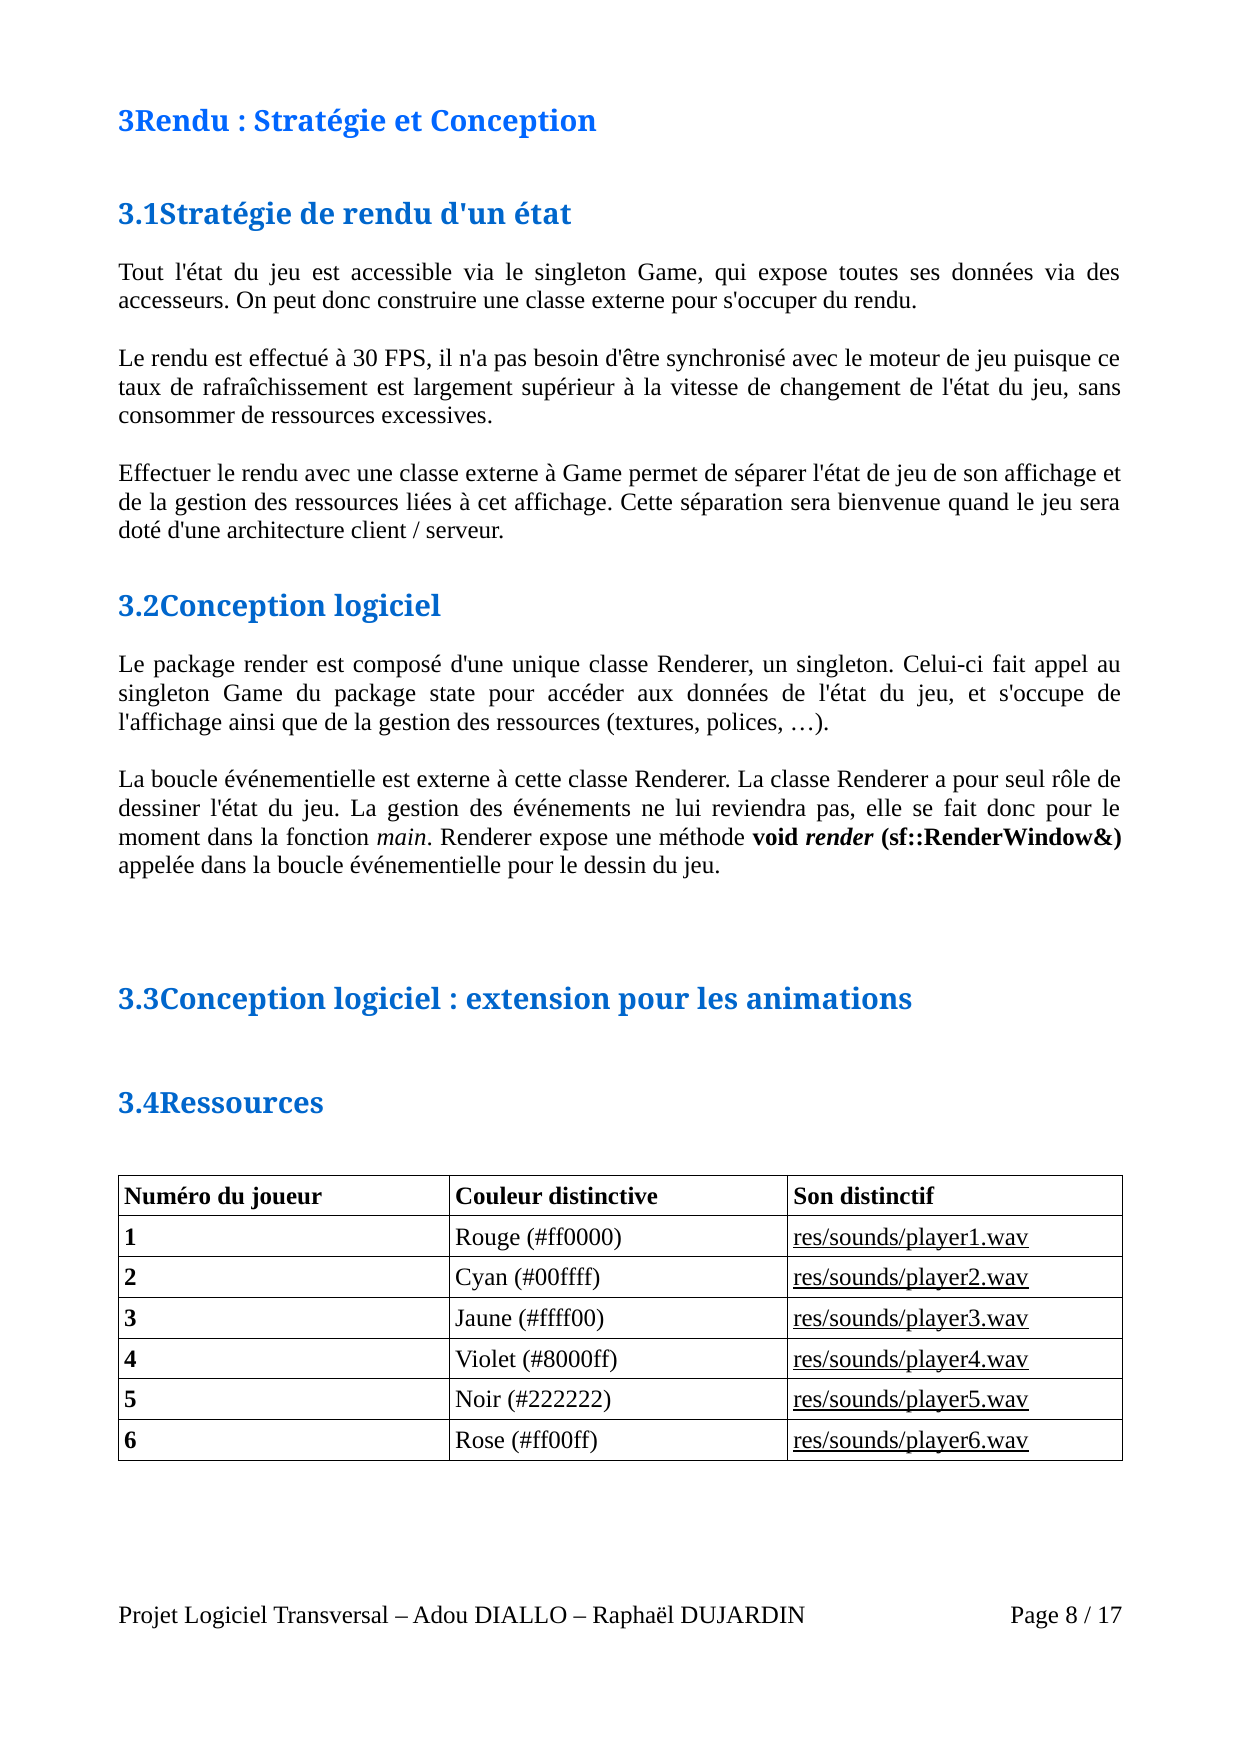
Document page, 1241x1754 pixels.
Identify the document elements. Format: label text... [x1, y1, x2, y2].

table_cell Rouge (#ff0000) [450, 1216, 787, 1256]
table_cell Violet (#8000ff) [450, 1339, 787, 1378]
table_cell res/sounds/player2.wav [788, 1257, 1122, 1297]
table_cell res/sounds/player1.wav [788, 1216, 1122, 1256]
text Tout l'état du jeu est accessible via le singleton Game, qui expose toutes ses données via des accesseurs. On peut donc construire une classe externe pour s'occuper du rendu. [118, 257, 1122, 314]
table_cell Noir (#222222) [450, 1379, 787, 1419]
subtitle Conception logiciel : extension pour les animations [118, 978, 1122, 1018]
subtitle Stratégie de rendu d'un état [118, 193, 1122, 233]
table_cell res/sounds/player4.wav [788, 1339, 1122, 1378]
table_header Numéro du joueur [119, 1176, 449, 1215]
table_cell 2 [119, 1257, 449, 1297]
table_cell 4 [119, 1339, 449, 1378]
text Effectuer le rendu avec une classe externe à Game permet de séparer l'état de jeu de son affichage et de la gestion des ressources liées à cet affichage. Cette séparation sera bienvenue quand le jeu sera doté d'une architecture client / serveur. [118, 458, 1122, 544]
table_cell 5 [119, 1379, 449, 1419]
table_header Son distinctif [788, 1176, 1122, 1215]
table_cell res/sounds/player3.wav [788, 1298, 1122, 1338]
table_cell res/sounds/player5.wav [788, 1379, 1122, 1419]
subtitle Ressources [118, 1083, 1122, 1122]
table_header Couleur distinctive [450, 1176, 787, 1215]
table_cell 6 [119, 1420, 449, 1460]
table_cell Cyan (#00ffff) [450, 1257, 787, 1297]
table_cell 1 [119, 1216, 449, 1256]
text La boucle événementielle est externe à cette classe Renderer. La classe Renderer a pour seul rôle de dessiner l'état du jeu. La gestion des événements ne lui reviendra pas, elle se fait donc pour le moment dans la fonction main. Renderer expose une méthode void render (sf::RenderWindow&) appelée dans la boucle événementielle pour le dessin du jeu. [118, 764, 1122, 879]
text Le package render est composé d'une unique classe Renderer, un singleton. Celui-ci fait appel au singleton Game du package state pour accéder aux données de l'état du jeu, et s'occupe de l'affichage ainsi que de la gestion des ressources (textures, polices, …). [118, 649, 1122, 735]
table_cell res/sounds/player6.wav [788, 1420, 1122, 1460]
table_cell Jaune (#ffff00) [450, 1298, 787, 1338]
text Le rendu est effectué à 30 FPS, il n'a pas besoin d'être synchronisé avec le moteur de jeu puisque ce taux de rafraîchissement est largement supérieur à la vitesse de changement de l'état du jeu, sans consommer de ressources excessives. [118, 343, 1122, 429]
table_cell 3 [119, 1298, 449, 1338]
subtitle Conception logiciel [118, 586, 1122, 625]
subtitle Rendu : Stratégie et Conception [118, 100, 1122, 140]
table_cell Rose (#ff00ff) [450, 1420, 787, 1460]
